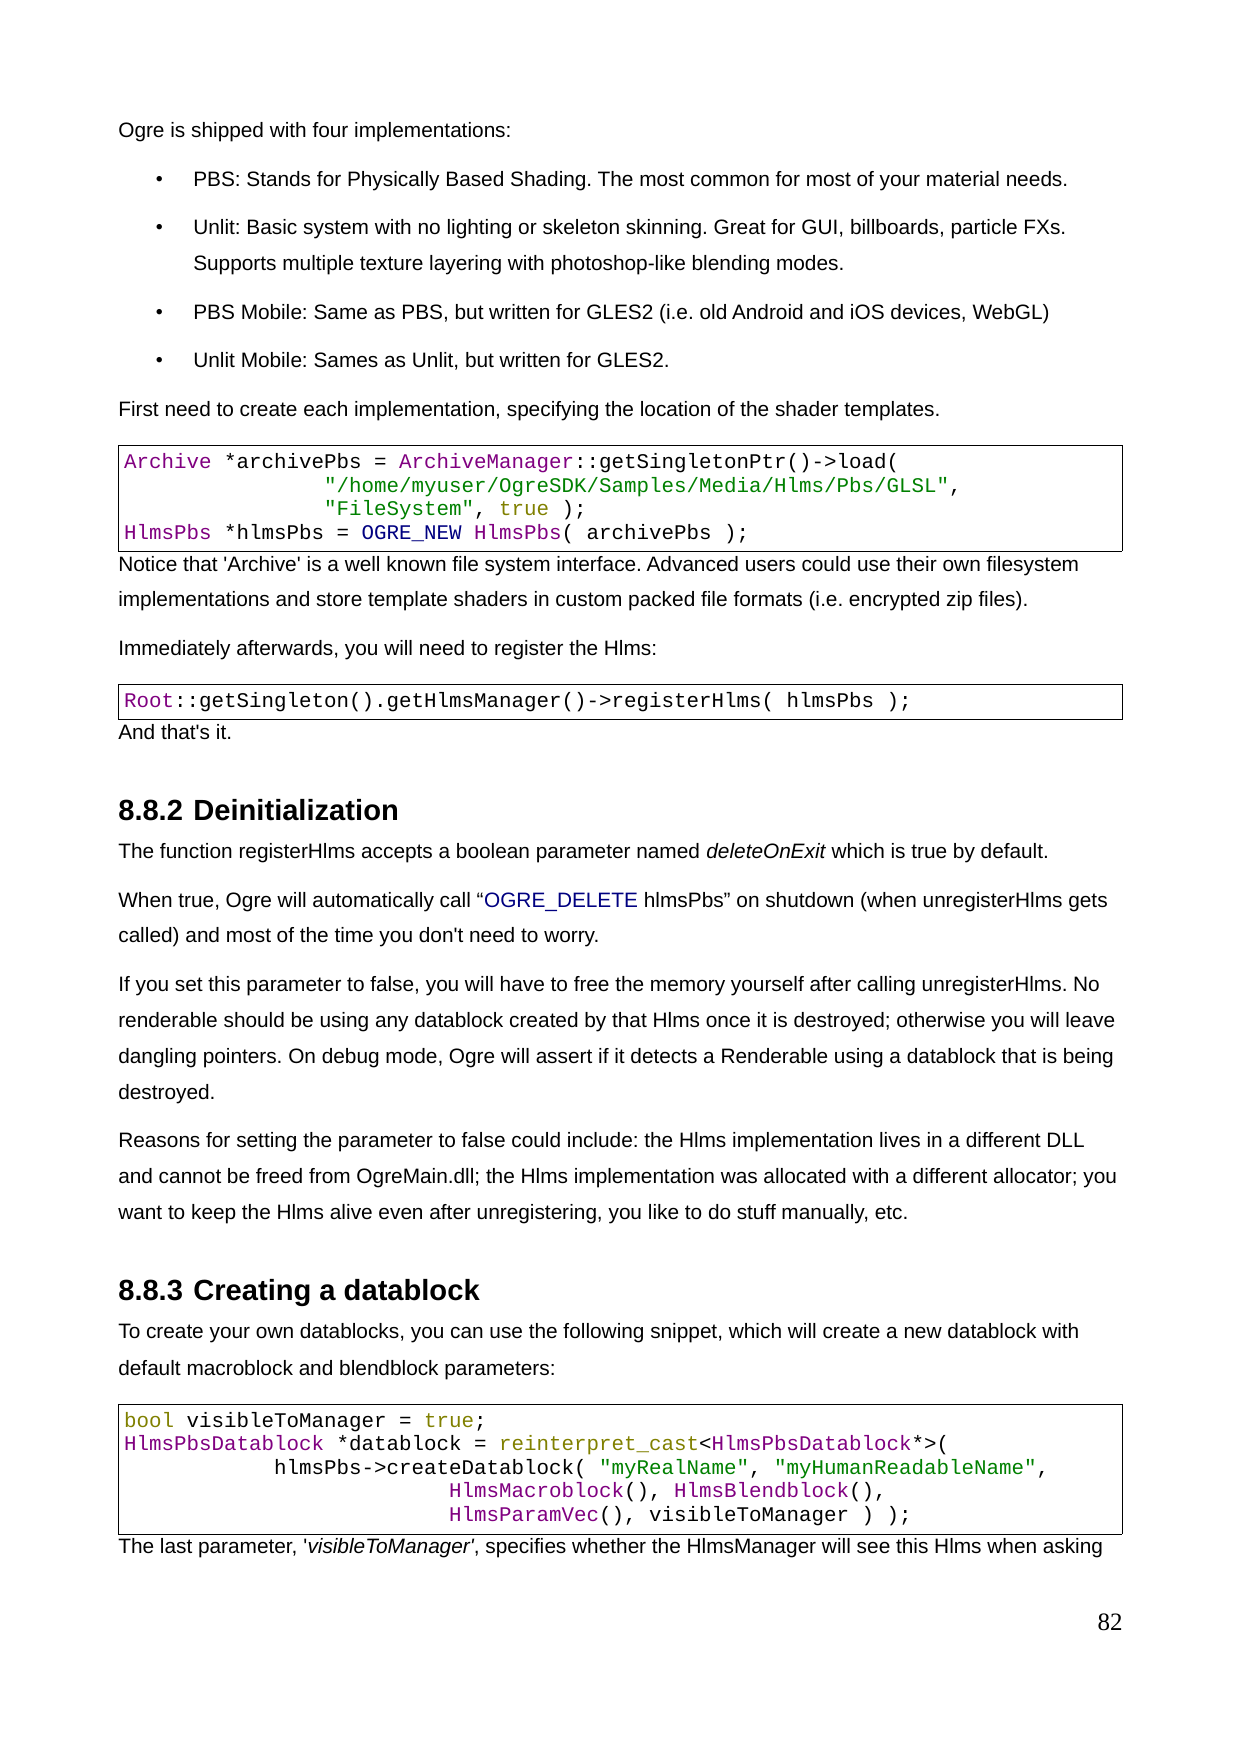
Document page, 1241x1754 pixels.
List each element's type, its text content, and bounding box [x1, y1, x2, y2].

list Unlit: Basic system with no lighting or skeleton skinning. Great for GUI, billboards, particle FXs. Supports multiple texture layering with photoshop-like blending modes. [156, 215, 1122, 275]
subtitle Creating a datablock [118, 1273, 1122, 1307]
text Ogre is shipped with four implementations: [118, 118, 1122, 142]
text Notice that 'Archive' is a well known file system interface. Advanced users could use their own filesystem implementations and store template shaders in custom packed file formats (i.e. encrypted zip files). [118, 552, 1122, 611]
text If you set this parameter to false, you will have to free the memory yourself after calling unregisterHlms. No renderable should be using any datablock created by that Hlms once it is destroyed; otherwise you will leave dangling pointers. On debug mode, Ogre will assert if it detects a Renderable using a datablock that is being destroyed. [118, 972, 1122, 1103]
text The last parameter, 'visibleToManager', specifies whether the HlmsManager will see this Hlms when asking [118, 1535, 1122, 1558]
text The function registerHlms accepts a boolean parameter named deleteOnExit which is true by default. [118, 839, 1122, 863]
subtitle Deinitialization [118, 793, 1122, 826]
list PBS: Stands for Physically Based Shading. The most common for most of your material needs. [156, 167, 1122, 191]
list Unlit Mobile: Sames as Unlit, but written for GLES2. [156, 348, 1122, 372]
text To create your own datablocks, you can use the following snippet, which will create a new datablock with default macroblock and blendblock parameters: [118, 1319, 1122, 1379]
table_header Root::getSingleton().getHlmsManager()->registerHlms( hlmsPbs ); [119, 685, 1122, 719]
text And that's it. [118, 720, 1122, 743]
text First need to create each implementation, specifying the location of the shader templates. [118, 397, 1122, 421]
text Immediately afterwards, you will need to register the Hlms: [118, 636, 1122, 660]
list PBS Mobile: Same as PBS, but written for GLES2 (i.e. old Android and iOS devices, WebGL) [156, 299, 1122, 324]
table_header Archive *archivePbs = ArchiveManager::getSingletonPtr()->load( "/home/myuser/OgreSDK/Samples/Media/Hlms/Pbs/GLSL", "FileSystem", true ); HlmsPbs *hlmsPbs = OGRE_NEW HlmsPbs( archivePbs ); [119, 446, 1122, 551]
text Reasons for setting the parameter to false could include: the Hlms implementation lives in a different DLL and cannot be freed from OgreMain.dll; the Hlms implementation was allocated with a different allocator; you want to keep the Hlms alive even after unregistering, you like to do stuff manually, etc. [118, 1128, 1122, 1224]
text When true, Ogre will automatically call “OGRE_DELETE hlmsPbs” on shutdown (when unregisterHlms gets called) and most of the time you don't need to worry. [118, 887, 1122, 947]
table_header bool visibleToManager = true; HlmsPbsDatablock *datablock = reinterpret_cast<HlmsPbsDatablock*>( hlmsPbs->createDatablock( "myRealName", "myHumanReadableName", HlmsMacroblock(), HlmsBlendblock(), HlmsParamVec(), visibleToManager ) ); [119, 1405, 1122, 1533]
